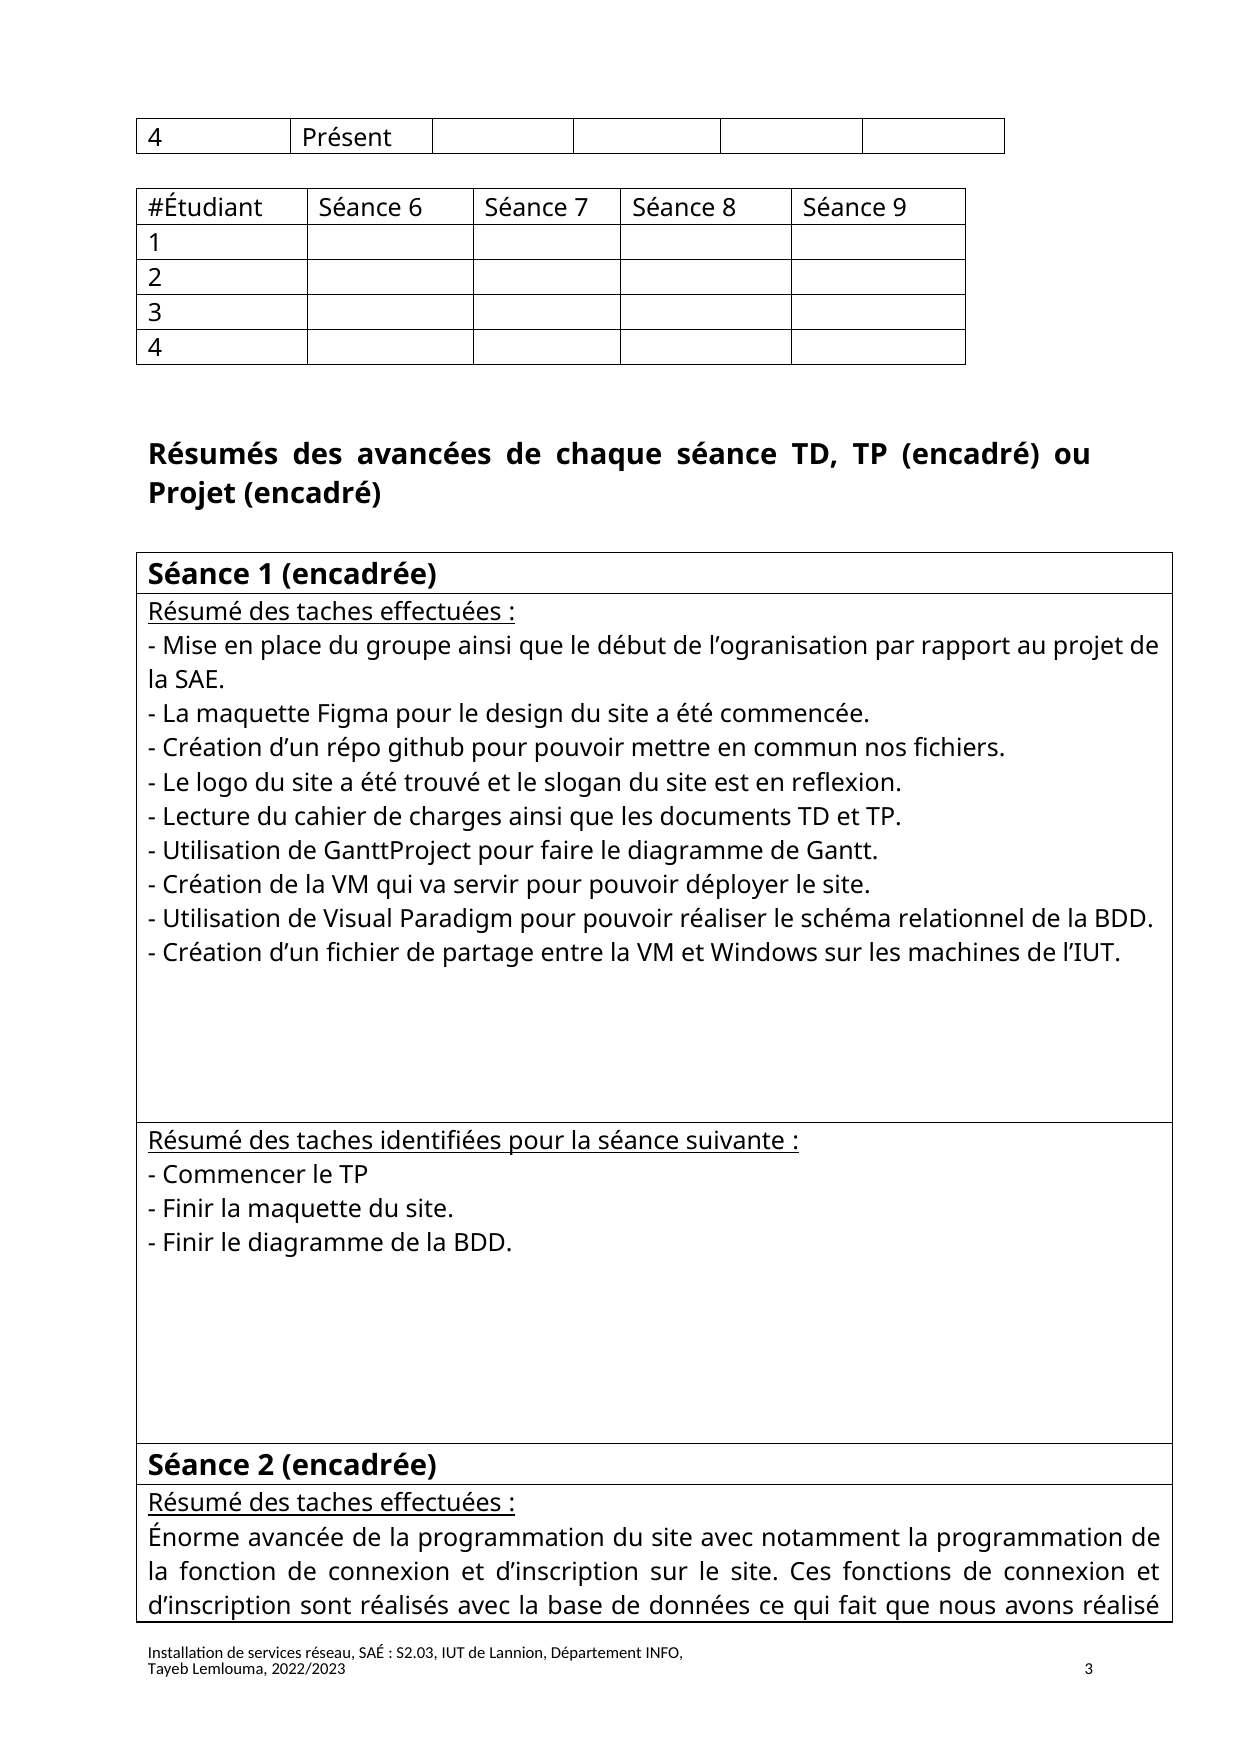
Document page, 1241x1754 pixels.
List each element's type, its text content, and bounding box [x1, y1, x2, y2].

table_header Séance 1 (encadrée) [137, 553, 1172, 593]
table_cell [574, 119, 720, 153]
table_cell [433, 119, 573, 153]
table_cell [792, 295, 965, 329]
table_cell [474, 260, 620, 294]
table_cell Résumé des taches effectuées : - Mise en place du groupe ainsi que le début de l’ogranisation par rapport au projet de la SAE. - La maquette Figma pour le design du site a été commencée. - Création d’un répo github pour pouvoir mettre en commun nos fichiers. - Le logo du site a été trouvé et le slogan du site est en reflexion. - Lecture du cahier de charges ainsi que les documents TD et TP. - Utilisation de GanttProject pour faire le diagramme de Gantt. - Création de la VM qui va servir pour pouvoir déployer le site. - Utilisation de Visual Paradigm pour pouvoir réaliser le schéma relationnel de la BDD. - Création d’un fichier de partage entre la VM et Windows sur les machines de l’IUT. [137, 594, 1172, 1122]
table_cell Séance 2 (encadrée) [137, 1444, 1172, 1484]
text Résumés des avancées de chaque séance TD, TP (encadré) ou Projet (encadré) [148, 433, 1092, 512]
table_header Séance 9 [792, 189, 965, 223]
table_cell [474, 330, 620, 364]
table_header #Étudiant [137, 189, 307, 223]
table_cell [792, 330, 965, 364]
table_cell [308, 225, 473, 258]
table_cell [621, 225, 791, 258]
table_cell Résumé des taches identifiées pour la séance suivante : - Commencer le TP - Finir la maquette du site. - Finir le diagramme de la BDD. [137, 1123, 1172, 1443]
table_cell [863, 119, 1004, 153]
table_cell [792, 260, 965, 294]
table_cell [308, 330, 473, 364]
table_cell [792, 225, 965, 258]
table_cell [474, 225, 620, 258]
table_cell 1 [137, 225, 307, 258]
table_cell 2 [137, 260, 307, 294]
table_cell 3 [137, 295, 307, 329]
table_cell [621, 330, 791, 364]
table_cell [621, 260, 791, 294]
table_header Séance 7 [474, 189, 620, 223]
table_header Séance 6 [308, 189, 473, 223]
table_cell 4 [137, 119, 290, 153]
table_header Séance 8 [621, 189, 791, 223]
table_cell [308, 295, 473, 329]
table_cell [721, 119, 862, 153]
table_cell Résumé des taches effectuées : Énorme avancée de la programmation du site avec notamment la programmation de la fonction de connexion et d’inscription sur le site. Ces fonctions de connexion et d’inscription sont réalisés avec la base de données ce qui fait que nous avons réalisé [137, 1485, 1172, 1621]
table_cell 4 [137, 330, 307, 364]
table_cell [308, 260, 473, 294]
table_cell [621, 295, 791, 329]
table_cell Présent [291, 119, 432, 153]
table_cell [474, 295, 620, 329]
